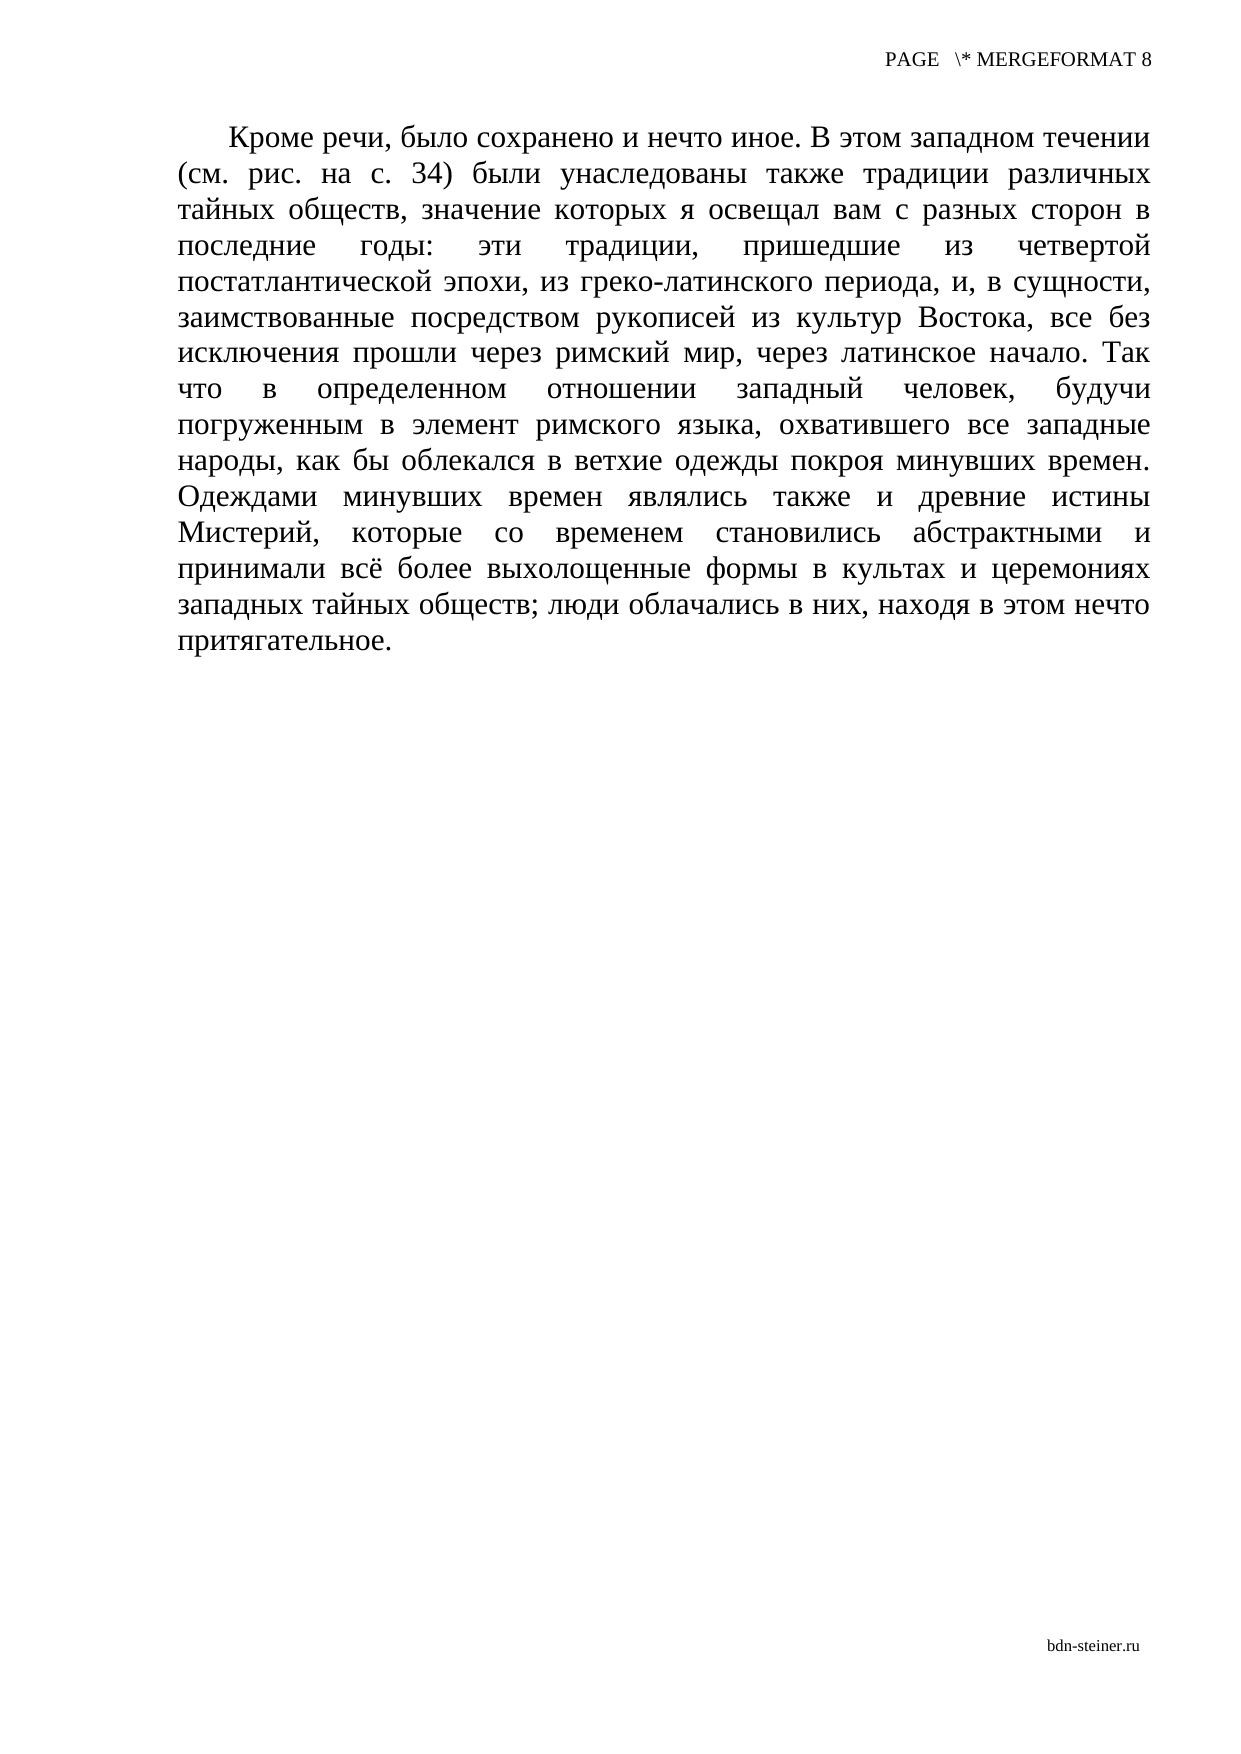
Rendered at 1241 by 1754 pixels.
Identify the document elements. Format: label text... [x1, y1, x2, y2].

text Кроме речи, было сохранено и нечто иное. В этом западном течении (см. рис. на с. 34) были унаследованы также традиции различных тайных обществ, значение которых я освещал вам с разных сторон в последние годы: эти традиции, пришедшие из четвертой постатлантической эпохи, из греко-латинского периода, и, в сущности, заимствованные посредством рукописей из культур Востока, все без исключения прошли через римский мир, через латинское начало. Так что в определенном отношении западный человек, будучи погруженным в элемент римского языка, охватившего все западные народы, как бы облекался в ветхие одежды покроя минувших времен. Одеждами минувших времен являлись также и древние истины Мистерий, которые со временем становились абстрактными и принимали всё более выхолощенные формы в культах и церемониях западных тайных обществ; люди облачались в них, находя в этом нечто притягательное. [177, 118, 1152, 657]
